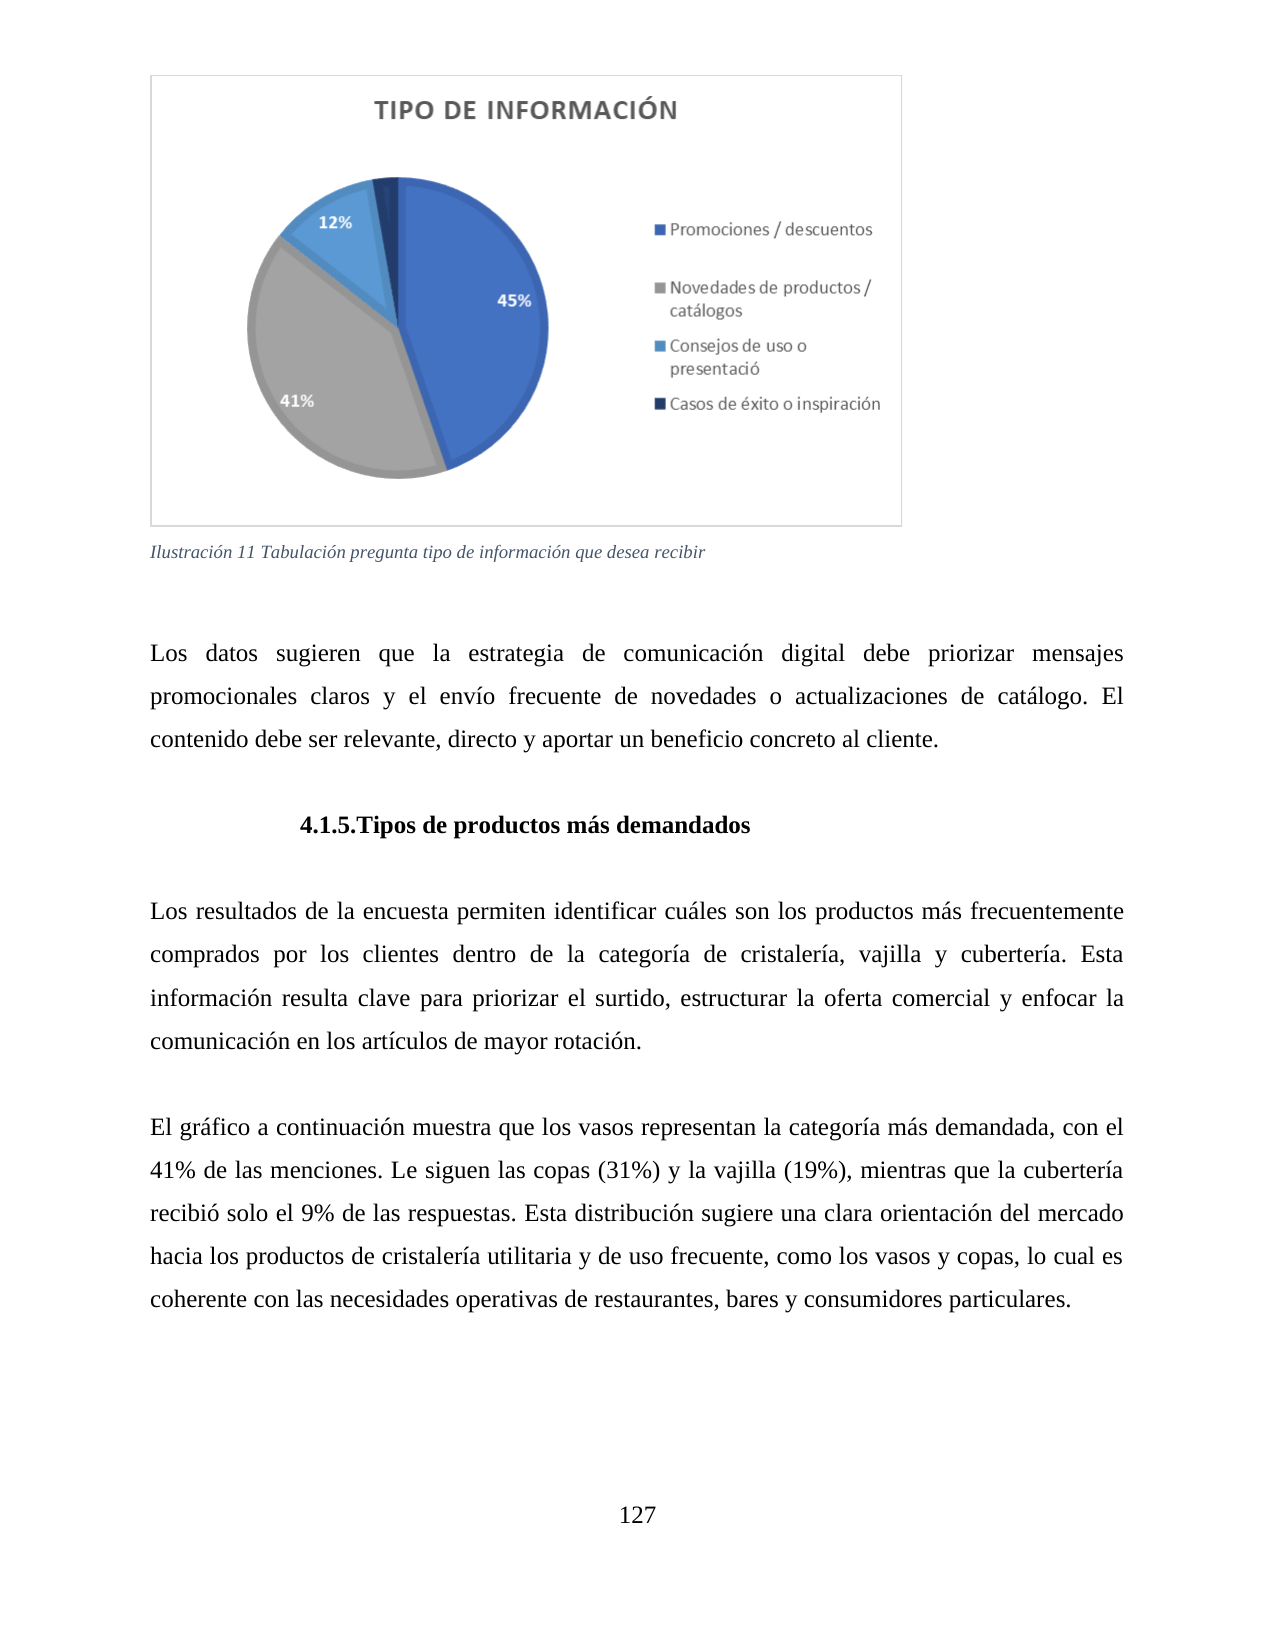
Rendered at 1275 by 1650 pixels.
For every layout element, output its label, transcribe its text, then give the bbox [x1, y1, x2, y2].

list Tipos de productos más demandados [300, 810, 1125, 839]
text Ilustración 11 Tabulación pregunta tipo de información que desea recibir [150, 541, 1125, 563]
text El gráfico a continuación muestra que los vasos representan la categoría más demandada, con el 41% de las menciones. Le siguen las copas (31%) y la vajilla (19%), mientras que la cubertería recibió solo el 9% de las respuestas. Esta distribución sugiere una clara orientación del mercado hacia los productos de cristalería utilitaria y de uso frecuente, como los vasos y copas, lo cual es coherente con las necesidades operativas de restaurantes, bares y consumidores particulares. [150, 1112, 1125, 1313]
text Los datos sugieren que la estrategia de comunicación digital debe priorizar mensajes promocionales claros y el envío frecuente de novedades o actualizaciones de catálogo. El contenido debe ser relevante, directo y aportar un beneficio concreto al cliente. [150, 638, 1125, 753]
text Los resultados de la encuesta permiten identificar cuáles son los productos más frecuentemente comprados por los clientes dentro de la categoría de cristalería, vajilla y cubertería. Esta información resulta clave para priorizar el surtido, estructurar la oferta comercial y enfocar la comunicación en los artículos de mayor rotación. [150, 896, 1125, 1054]
